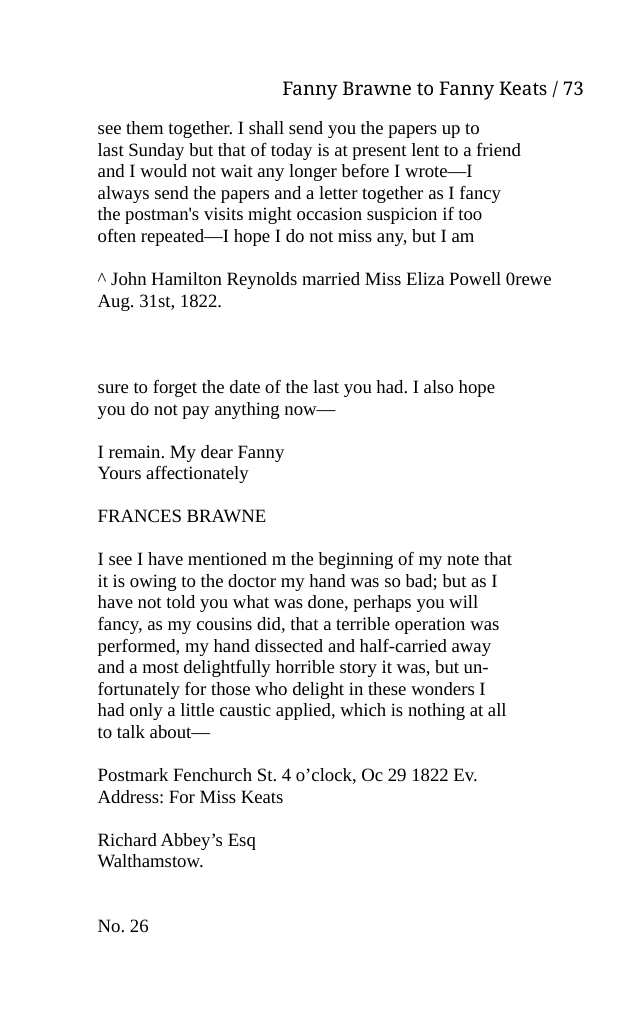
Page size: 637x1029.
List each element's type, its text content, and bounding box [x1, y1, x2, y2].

text always send the papers and a letter together as I fancy [97, 182, 583, 203]
text and I would not wait any longer before I wrote—I [97, 160, 583, 182]
text Address: For Miss Keats [97, 786, 583, 807]
text Aug. 31st, 1822. [97, 289, 583, 311]
text Walthamstow. [97, 850, 583, 872]
text FRANCES BRAWNE [97, 505, 583, 527]
text Richard Abbey’s Esq [97, 829, 583, 850]
text Postmark Fenchurch St. 4 o’clock, Oc 29 1822 Ev. [97, 764, 583, 786]
text often repeated—I hope I do not miss any, but I am [97, 225, 583, 246]
text it is owing to the doctor my hand was so bad; but as I [97, 570, 583, 591]
text I see I have mentioned m the beginning of my note that [97, 548, 583, 570]
text Yours affectionately [97, 462, 583, 484]
text last Sunday but that of today is at present lent to a friend [97, 139, 583, 160]
text to talk about— [97, 721, 583, 742]
text performed, my hand dissected and half-carried away [97, 634, 583, 656]
text had only a little caustic applied, which is nothing at all [97, 699, 583, 721]
text fancy, as my cousins did, that a terrible operation was [97, 613, 583, 634]
text have not told you what was done, perhaps you will [97, 591, 583, 613]
text ^ John Hamilton Reynolds married Miss Eliza Powell 0rewe [97, 268, 583, 289]
text and a most delightfully horrible story it was, but un- [97, 656, 583, 678]
text fortunately for those who delight in these wonders I [97, 678, 583, 699]
text the postman's visits might occasion suspicion if too [97, 203, 583, 225]
text see them together. I shall send you the papers up to [97, 117, 583, 139]
text I remain. My dear Fanny [97, 441, 583, 462]
text No. 26 [97, 915, 583, 936]
text sure to forget the date of the last you had. I also hope [97, 376, 583, 397]
text you do not pay anything now— [97, 397, 583, 419]
